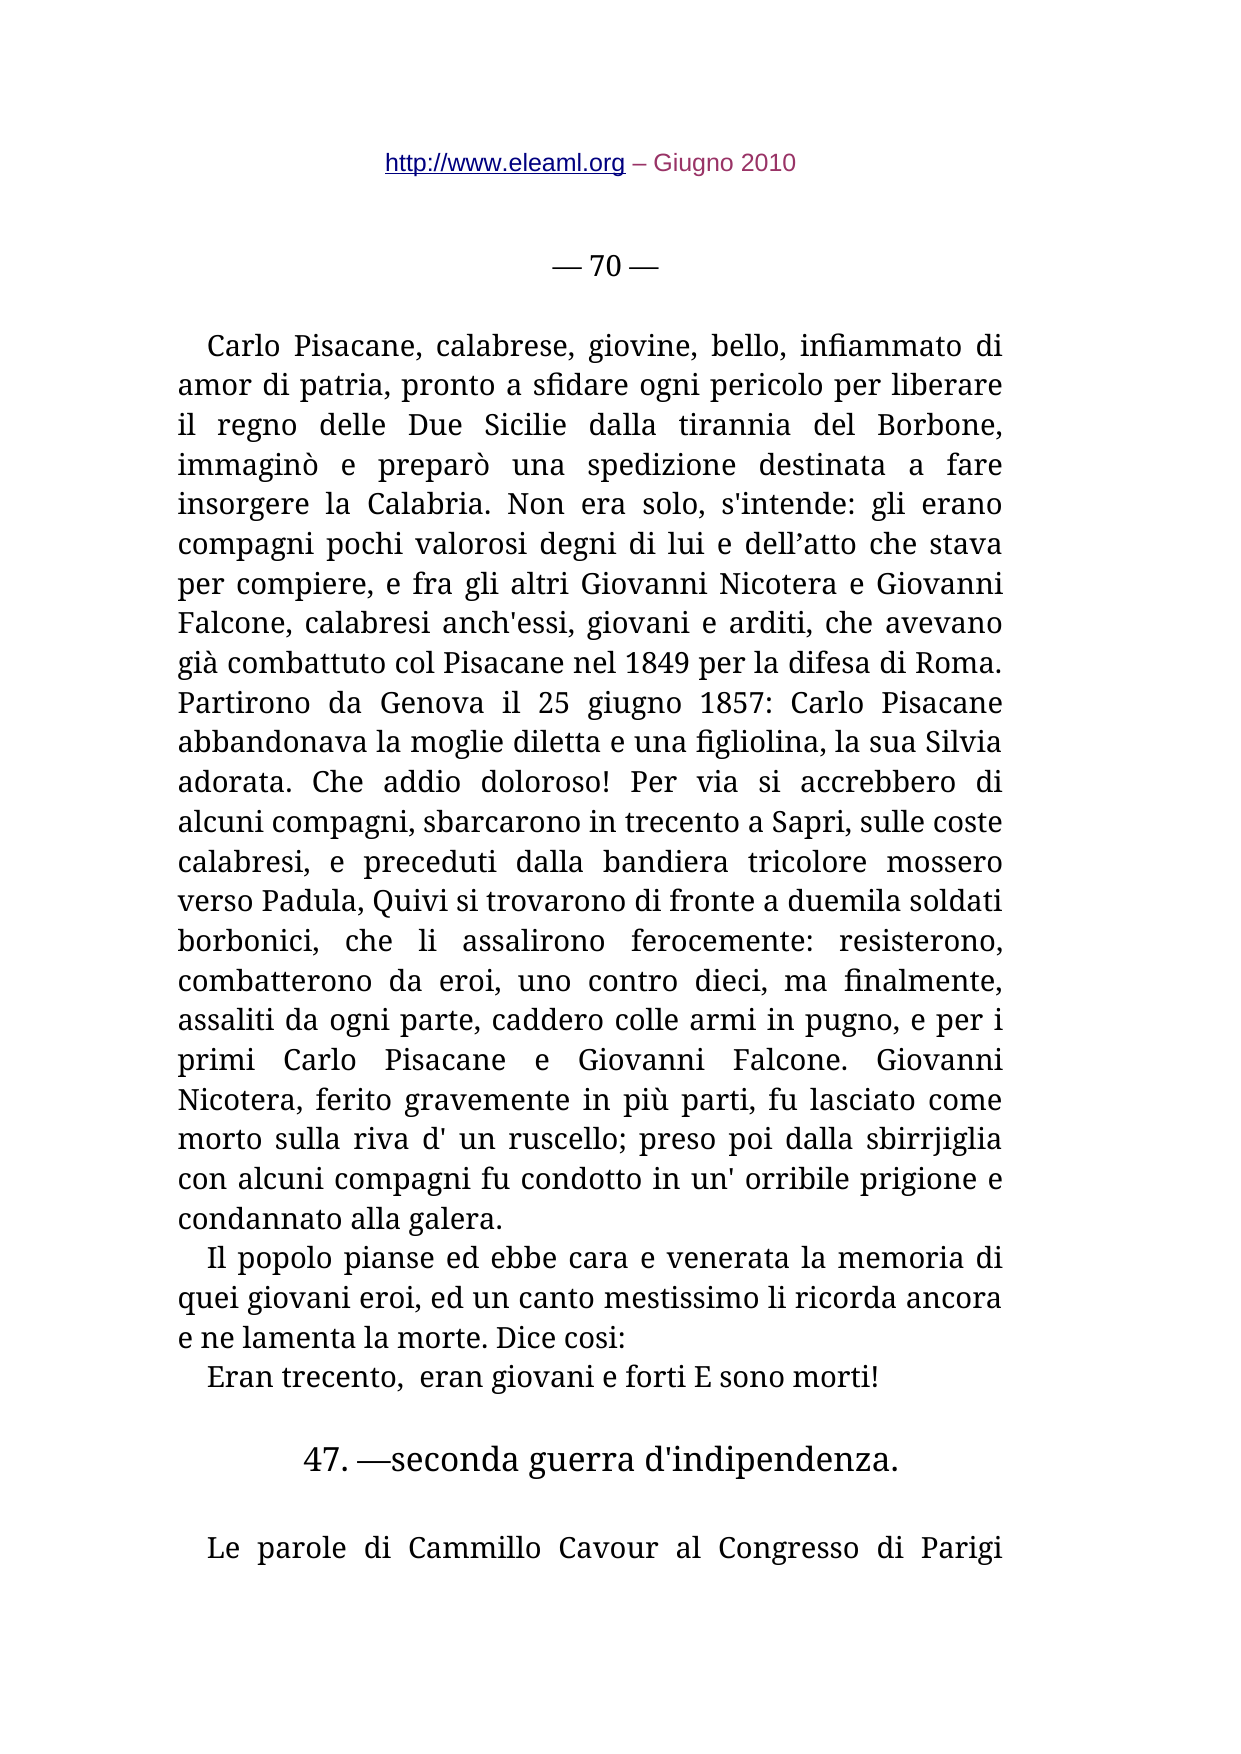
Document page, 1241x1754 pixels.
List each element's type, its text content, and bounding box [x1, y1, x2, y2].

text Carlo Pisacane, calabrese, giovine, bello, infiammato di amor di patria, pronto a sfidare ogni pericolo per liberare il regno delle Due Sicilie dalla tirannia del Borbone, immaginò e preparò una spedizione destinata a fare insorgere la Calabria. Non era solo, s'intende: gli erano compagni pochi valorosi degni di lui e dell’atto che stava per compiere, e fra gli altri Giovanni Nicotera e Giovanni Falcone, calabresi anch'essi, giovani e arditi, che avevano già combattuto col Pisacane nel 1849 per la difesa di Roma. Partirono da Genova il 25 giugno 1857: Carlo Pisacane abbandonava la moglie diletta e una figliolina, la sua Silvia adorata. Che addio doloroso! Per via si accrebbero di alcuni compagni, sbarcarono in trecento a Sapri, sulle coste calabresi, e preceduti dalla bandiera tricolore mossero verso Padula, Quivi si trovarono di fronte a duemila soldati borbonici, che li assalirono ferocemente: resisterono, combatterono da eroi, uno contro dieci, ma finalmente, assaliti da ogni parte, caddero colle armi in pugno, e per i primi Carlo Pisacane e Giovanni Falcone. Giovanni Nicotera, ferito gravemente in più parti, fu lasciato come morto sulla riva d' un ruscello; preso poi dalla sbirrjiglia con alcuni compagni fu condotto in un' orribile prigione e condannato alla galera. [177, 325, 1004, 1238]
text 47. —seconda guerra d'indipendenza. [177, 1436, 1004, 1482]
text — 70 — [177, 246, 1004, 285]
text Le parole di Cammillo Cavour al Congresso di Parigi [177, 1527, 1004, 1567]
text Il popolo pianse ed ebbe cara e venerata la memoria di quei giovani eroi, ed un canto mestissimo li ricorda ancora e ne lamenta la morte. Dice cosi: [177, 1238, 1004, 1357]
text Eran trecento, eran giovani e forti E sono morti! [177, 1357, 1004, 1396]
